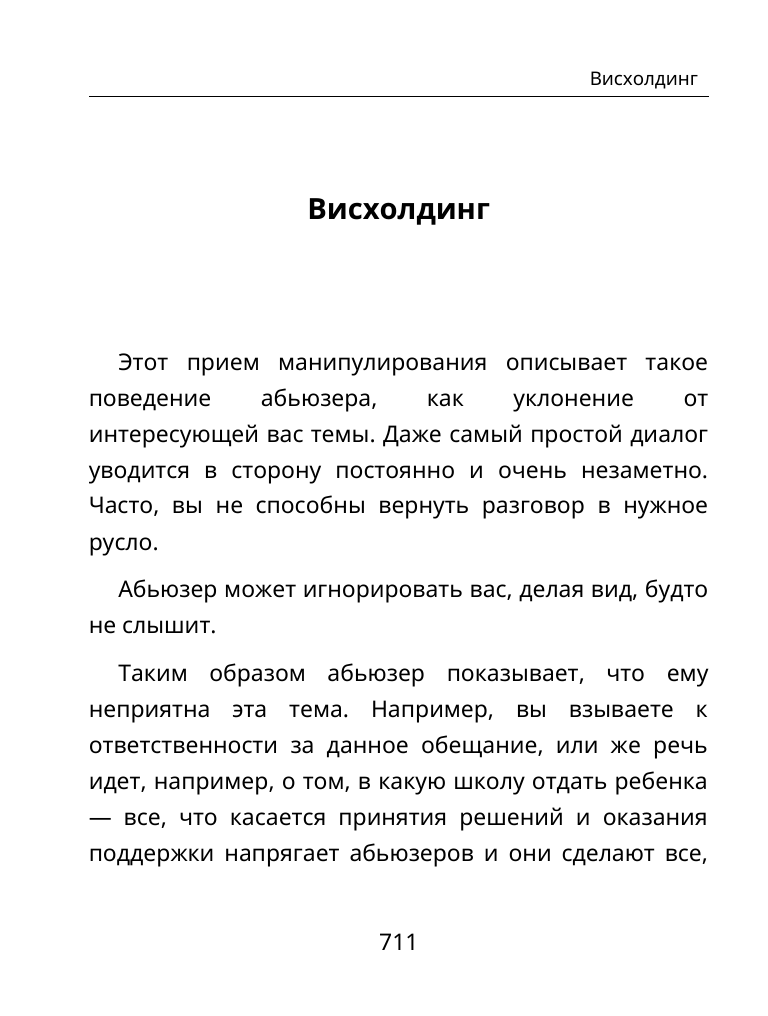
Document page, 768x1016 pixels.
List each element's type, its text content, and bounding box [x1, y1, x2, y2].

text Абьюзер может игнорировать вас, делая вид, будто не слышит. [88, 573, 709, 640]
subtitle Висхолдинг [88, 185, 709, 228]
text Таким образом абьюзер показывает, что ему неприятна эта тема. Например, вы взываете к ответственности за данное обещание, или же речь идет, например, о том, в какую школу отдать ребенка — все, что касается принятия решений и оказания поддержки напрягает абьюзеров и они сделают все, [88, 657, 709, 868]
text Этот прием манипулирования описывает такое поведение абьюзера, как уклонение от интересующей вас темы. Даже самый простой диалог уводится в сторону постоянно и очень незаметно. Часто, вы не способны вернуть разговор в нужное русло. [88, 346, 709, 557]
